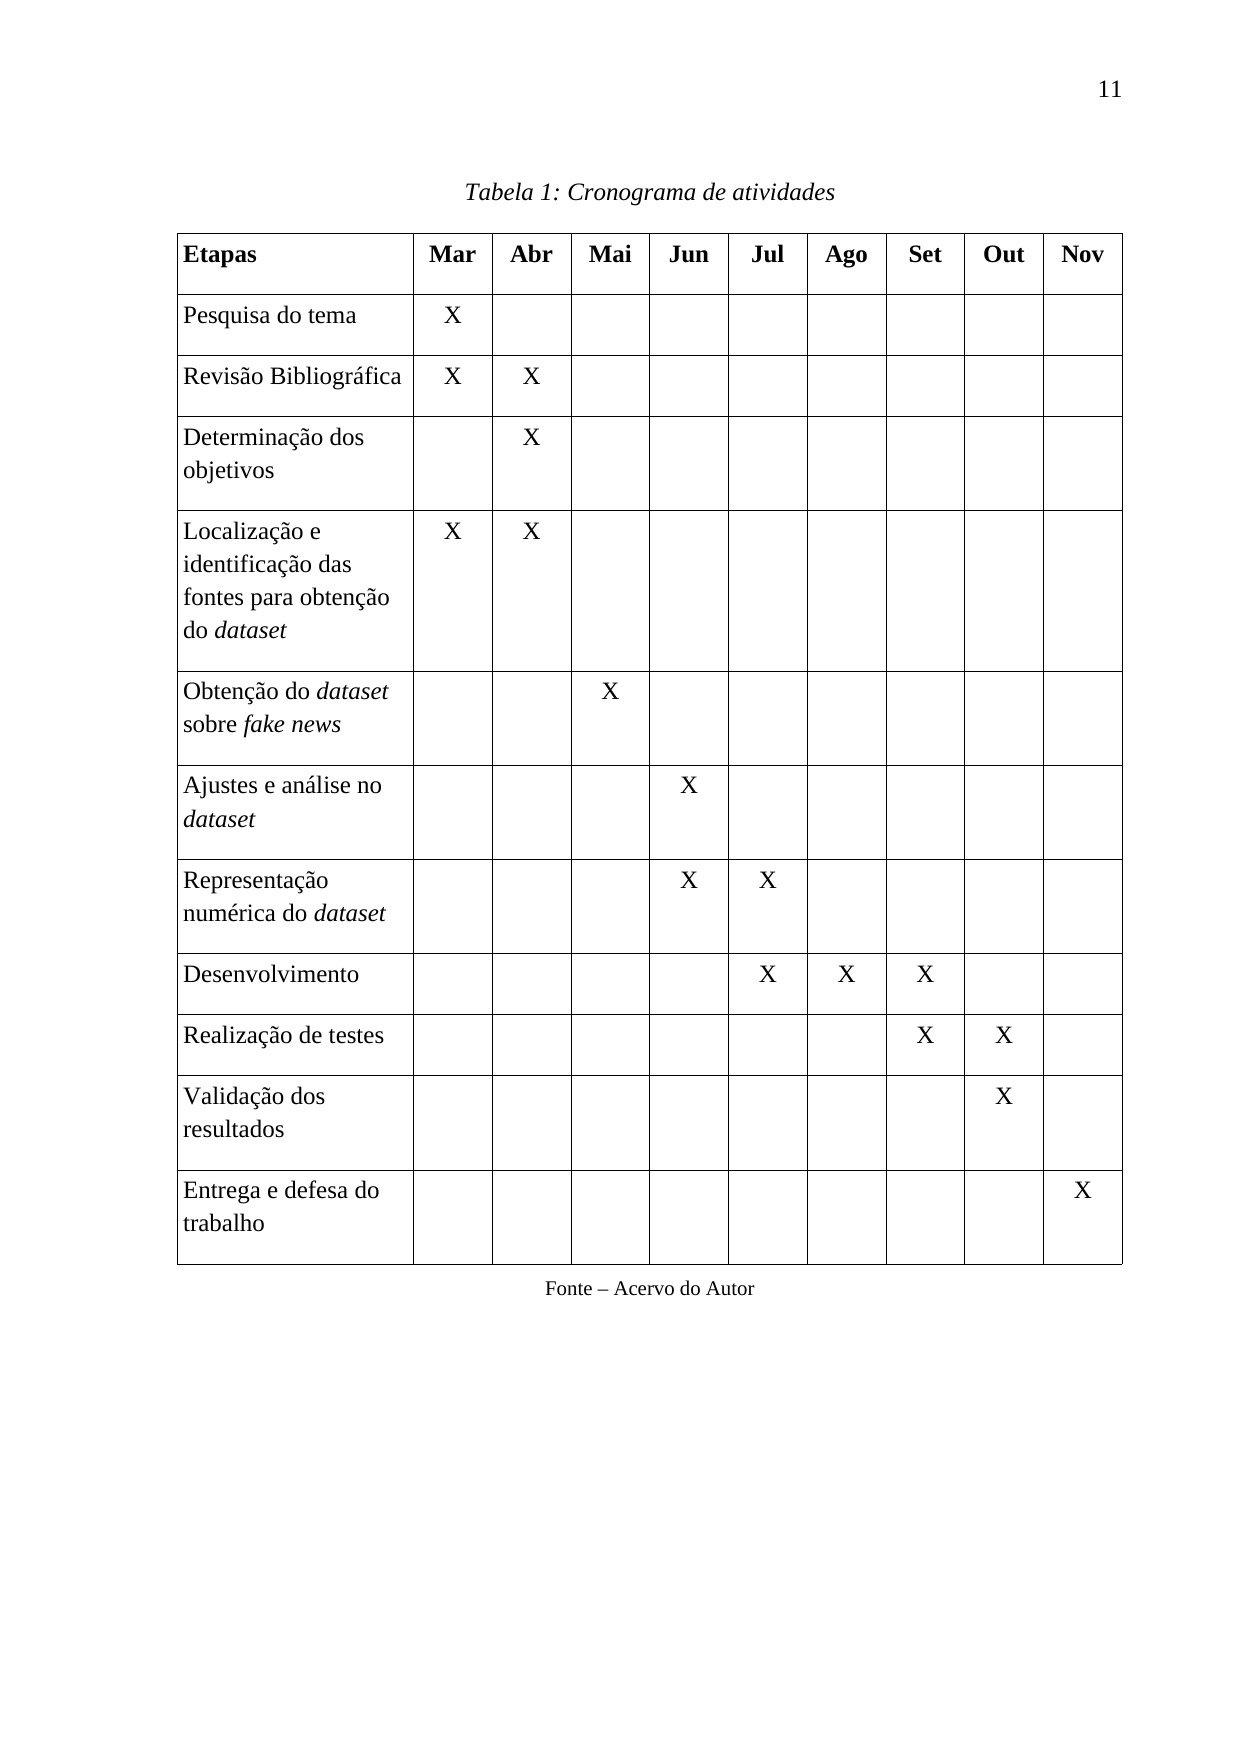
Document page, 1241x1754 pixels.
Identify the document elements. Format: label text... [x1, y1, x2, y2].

table_cell X [965, 1076, 1043, 1169]
table_cell [808, 511, 886, 671]
table_cell [808, 1015, 886, 1075]
table_cell [414, 672, 492, 765]
table_cell [887, 672, 964, 765]
table_cell X [572, 672, 649, 765]
table_cell [1044, 356, 1122, 416]
table_cell X [414, 295, 492, 355]
table_cell [808, 1076, 886, 1169]
table_cell [1044, 954, 1122, 1014]
table_cell [572, 511, 649, 671]
table_cell [1044, 672, 1122, 765]
table_cell [965, 417, 1043, 510]
table_cell [650, 672, 728, 765]
table_cell [650, 1171, 728, 1264]
table_cell [1044, 766, 1122, 859]
table_cell [493, 954, 571, 1014]
table_cell X [729, 954, 807, 1014]
table_cell [572, 417, 649, 510]
table_cell [650, 417, 728, 510]
table_cell [729, 511, 807, 671]
table_cell [1044, 860, 1122, 953]
table_cell [493, 1171, 571, 1264]
table_cell Determinação dos objetivos [178, 417, 413, 510]
table_cell Desenvolvimento [178, 954, 413, 1014]
table_cell [808, 672, 886, 765]
table_cell [572, 1076, 649, 1169]
table_header Etapas [178, 234, 413, 294]
table_header Jun [650, 234, 728, 294]
table_cell [414, 1171, 492, 1264]
table_cell X [808, 954, 886, 1014]
table_header Jul [729, 234, 807, 294]
table_cell [808, 860, 886, 953]
table_cell [729, 1076, 807, 1169]
table_cell X [887, 954, 964, 1014]
table_cell [808, 295, 886, 355]
table_cell [887, 295, 964, 355]
table_cell X [414, 511, 492, 671]
text Fonte – Acervo do Autor [177, 1276, 1122, 1300]
table_cell [493, 672, 571, 765]
table_cell [808, 356, 886, 416]
text Tabela 1: Cronograma de atividades [177, 177, 1122, 206]
table_cell X [650, 766, 728, 859]
table_cell Realização de testes [178, 1015, 413, 1075]
table_header Mai [572, 234, 649, 294]
table_cell [729, 672, 807, 765]
table_cell [414, 1076, 492, 1169]
table_cell [887, 511, 964, 671]
table_cell [1044, 295, 1122, 355]
table_cell [808, 1171, 886, 1264]
table_cell [808, 417, 886, 510]
table_cell Representação numérica do dataset [178, 860, 413, 953]
table_cell Ajustes e análise no dataset [178, 766, 413, 859]
table_cell [965, 860, 1043, 953]
table_cell Pesquisa do tema [178, 295, 413, 355]
table_cell [493, 1015, 571, 1075]
table_cell [729, 295, 807, 355]
table_cell [887, 1171, 964, 1264]
table_cell Revisão Bibliográfica [178, 356, 413, 416]
table_cell X [493, 417, 571, 510]
table_cell X [493, 511, 571, 671]
table_cell [965, 766, 1043, 859]
table_cell [572, 860, 649, 953]
table_header Ago [808, 234, 886, 294]
table_cell [729, 417, 807, 510]
table_cell [493, 1076, 571, 1169]
table_cell X [650, 860, 728, 953]
table_header Mar [414, 234, 492, 294]
table_cell [493, 860, 571, 953]
table_cell [1044, 1076, 1122, 1169]
table_cell Validação dos resultados [178, 1076, 413, 1169]
table_cell [729, 1171, 807, 1264]
table_cell [414, 954, 492, 1014]
table_cell [965, 356, 1043, 416]
table_cell [1044, 1015, 1122, 1075]
table_cell [414, 766, 492, 859]
table_cell [965, 295, 1043, 355]
table_cell X [414, 356, 492, 416]
table_header Set [887, 234, 964, 294]
table_cell X [1044, 1171, 1122, 1264]
table_cell [572, 295, 649, 355]
table_cell [650, 511, 728, 671]
table_cell [808, 766, 886, 859]
table_cell [965, 511, 1043, 671]
table_cell X [729, 860, 807, 953]
table_cell [650, 1015, 728, 1075]
table_cell [887, 766, 964, 859]
table_cell [965, 672, 1043, 765]
table_cell Entrega e defesa do trabalho [178, 1171, 413, 1264]
table_cell [414, 417, 492, 510]
table_cell [887, 356, 964, 416]
table_cell [493, 295, 571, 355]
table_cell [887, 860, 964, 953]
table_cell [729, 1015, 807, 1075]
table_cell [650, 954, 728, 1014]
table_cell [572, 954, 649, 1014]
table_cell [965, 954, 1043, 1014]
table_cell [650, 295, 728, 355]
table_cell [493, 766, 571, 859]
table_cell [572, 1015, 649, 1075]
table_cell [650, 1076, 728, 1169]
table_cell [965, 1171, 1043, 1264]
table_cell [572, 1171, 649, 1264]
table_cell [1044, 511, 1122, 671]
table_header Nov [1044, 234, 1122, 294]
table_cell Obtenção do dataset sobre fake news [178, 672, 413, 765]
table_header Out [965, 234, 1043, 294]
table_cell [729, 766, 807, 859]
table_cell [414, 860, 492, 953]
table_cell Localização e identificação das fontes para obtenção do dataset [178, 511, 413, 671]
table_header Abr [493, 234, 571, 294]
table_cell [414, 1015, 492, 1075]
table_cell [650, 356, 728, 416]
table_cell [572, 766, 649, 859]
table_cell X [887, 1015, 964, 1075]
table_cell [1044, 417, 1122, 510]
table_cell [887, 1076, 964, 1169]
table_cell X [965, 1015, 1043, 1075]
table_cell X [493, 356, 571, 416]
table_cell [887, 417, 964, 510]
table_cell [729, 356, 807, 416]
table_cell [572, 356, 649, 416]
